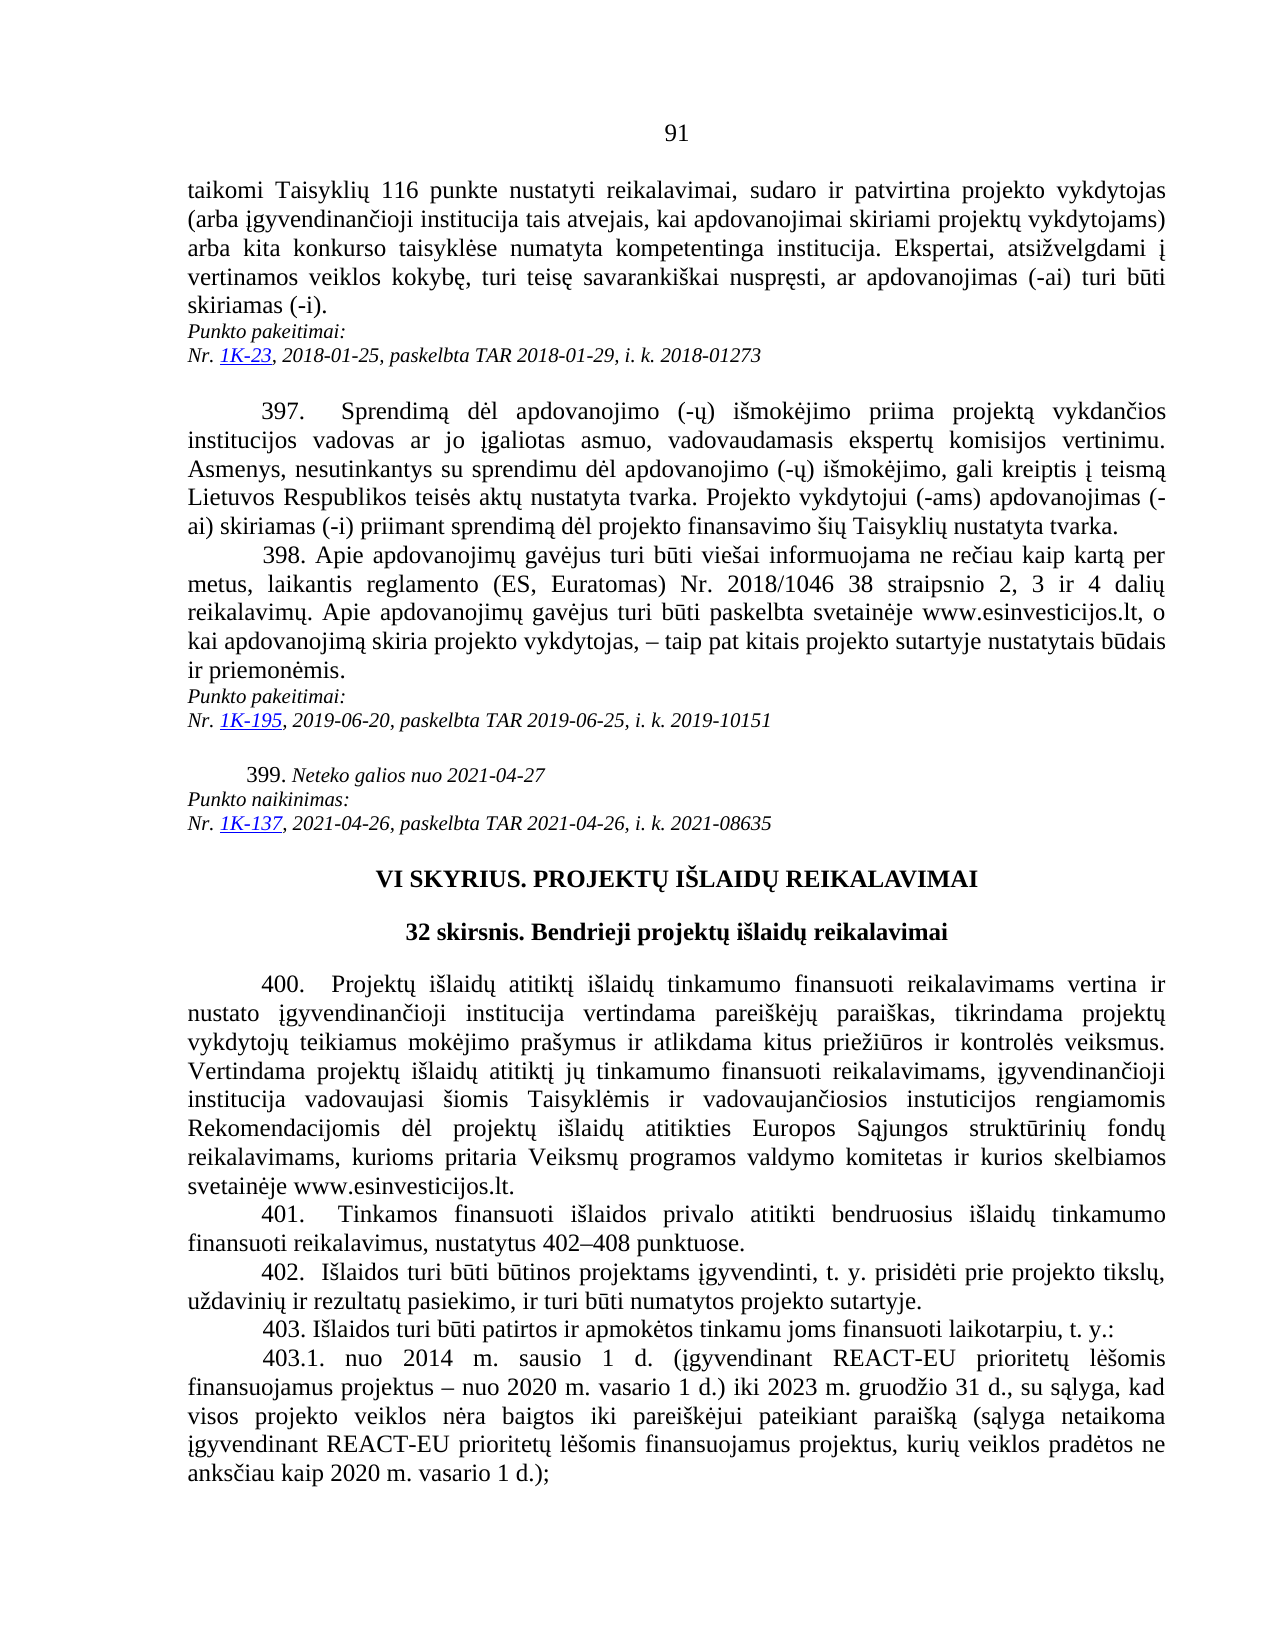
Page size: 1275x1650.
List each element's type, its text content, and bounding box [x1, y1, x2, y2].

text 401. Tinkamos finansuoti išlaidos privalo atitikti bendruosius išlaidų tinkamumo finansuoti reikalavimus, nustatytus 402–408 punktuose. [187, 1199, 1167, 1257]
text 397. Sprendimą dėl apdovanojimo (-ų) išmokėjimo priima projektą vykdančios institucijos vadovas ar jo įgaliotas asmuo, vadovaudamasis ekspertų komisijos vertinimu. Asmenys, nesutinkantys su sprendimu dėl apdovanojimo (-ų) išmokėjimo, gali kreiptis į teismą Lietuvos Respublikos teisės aktų nustatyta tvarka. Projekto vykdytojui (-ams) apdovanojimas (-ai) skiriamas (-i) priimant sprendimą dėl projekto finansavimo šių Taisyklių nustatyta tvarka. [187, 396, 1167, 540]
text Punkto naikinimas: [187, 787, 1167, 811]
text 399. Neteko galios nuo 2021-04-27 [187, 761, 1167, 787]
text 402. Išlaidos turi būti būtinos projektams įgyvendinti, t. y. prisidėti prie projekto tikslų, uždavinių ir rezultatų pasiekimo, ir turi būti numatytos projekto sutartyje. [187, 1257, 1167, 1314]
text 403.1. nuo 2014 m. sausio 1 d. (įgyvendinant REACT-EU prioritetų lėšomis finansuojamus projektus – nuo 2020 m. vasario 1 d.) iki 2023 m. gruodžio 31 d., su sąlyga, kad visos projekto veiklos nėra baigtos iki pareiškėjui pateikiant paraišką (sąlyga netaikoma įgyvendinant REACT-EU prioritetų lėšomis finansuojamus projektus, kurių veiklos pradėtos ne anksčiau kaip 2020 m. vasario 1 d.); [187, 1343, 1167, 1487]
text Nr. 1K-23, 2018-01-25, paskelbta TAR 2018-01-29, i. k. 2018-01273 [187, 343, 1167, 367]
text 400. Projektų išlaidų atitiktį išlaidų tinkamumo finansuoti reikalavimams vertina ir nustato įgyvendinančioji institucija vertindama pareiškėjų paraiškas, tikrindama projektų vykdytojų teikiamus mokėjimo prašymus ir atlikdama kitus priežiūros ir kontrolės veiksmus. Vertindama projektų išlaidų atitiktį jų tinkamumo finansuoti reikalavimams, įgyvendinančioji institucija vadovaujasi šiomis Taisyklėmis ir vadovaujančiosios instuticijos rengiamomis Rekomendacijomis dėl projektų išlaidų atitikties Europos Sąjungos struktūrinių fondų reikalavimams, kurioms pritaria Veiksmų programos valdymo komitetas ir kurios skelbiamos svetainėje www.esinvesticijos.lt. [187, 969, 1167, 1199]
text Punkto pakeitimai: [187, 319, 1167, 343]
text 403. Išlaidos turi būti patirtos ir apmokėtos tinkamu joms finansuoti laikotarpiu, t. y.: [187, 1314, 1167, 1343]
text Nr. 1K-137, 2021-04-26, paskelbta TAR 2021-04-26, i. k. 2021-08635 [187, 811, 1167, 835]
text 398. Apie apdovanojimų gavėjus turi būti viešai informuojama ne rečiau kaip kartą per metus, laikantis reglamento (ES, Euratomas) Nr. 2018/1046 38 straipsnio 2, 3 ir 4 dalių reikalavimų. Apie apdovanojimų gavėjus turi būti paskelbta svetainėje www.esinvesticijos.lt, o kai apdovanojimą skiria projekto vykdytojas, – taip pat kitais projekto sutartyje nustatytais būdais ir priemonėmis. [187, 540, 1167, 684]
text VI SKYRIUS. PROJEKTŲ IŠLAIDŲ REIKALAVIMAI [246, 864, 1107, 893]
text Punkto pakeitimai: [187, 684, 1167, 708]
subtitle 32 skirsnis. Bendrieji projektų išlaidų reikalavimai [246, 917, 1107, 945]
text Nr. 1K-195, 2019-06-20, paskelbta TAR 2019-06-25, i. k. 2019-10151 [187, 708, 1167, 732]
text taikomi Taisyklių 116 punkte nustatyti reikalavimai, sudaro ir patvirtina projekto vykdytojas (arba įgyvendinančioji institucija tais atvejais, kai apdovanojimai skiriami projektų vykdytojams) arba kita konkurso taisyklėse numatyta kompetentinga institucija. Ekspertai, atsižvelgdami į vertinamos veiklos kokybę, turi teisę savarankiškai nuspręsti, ar apdovanojimas (-ai) turi būti skiriamas (-i). [187, 176, 1167, 319]
